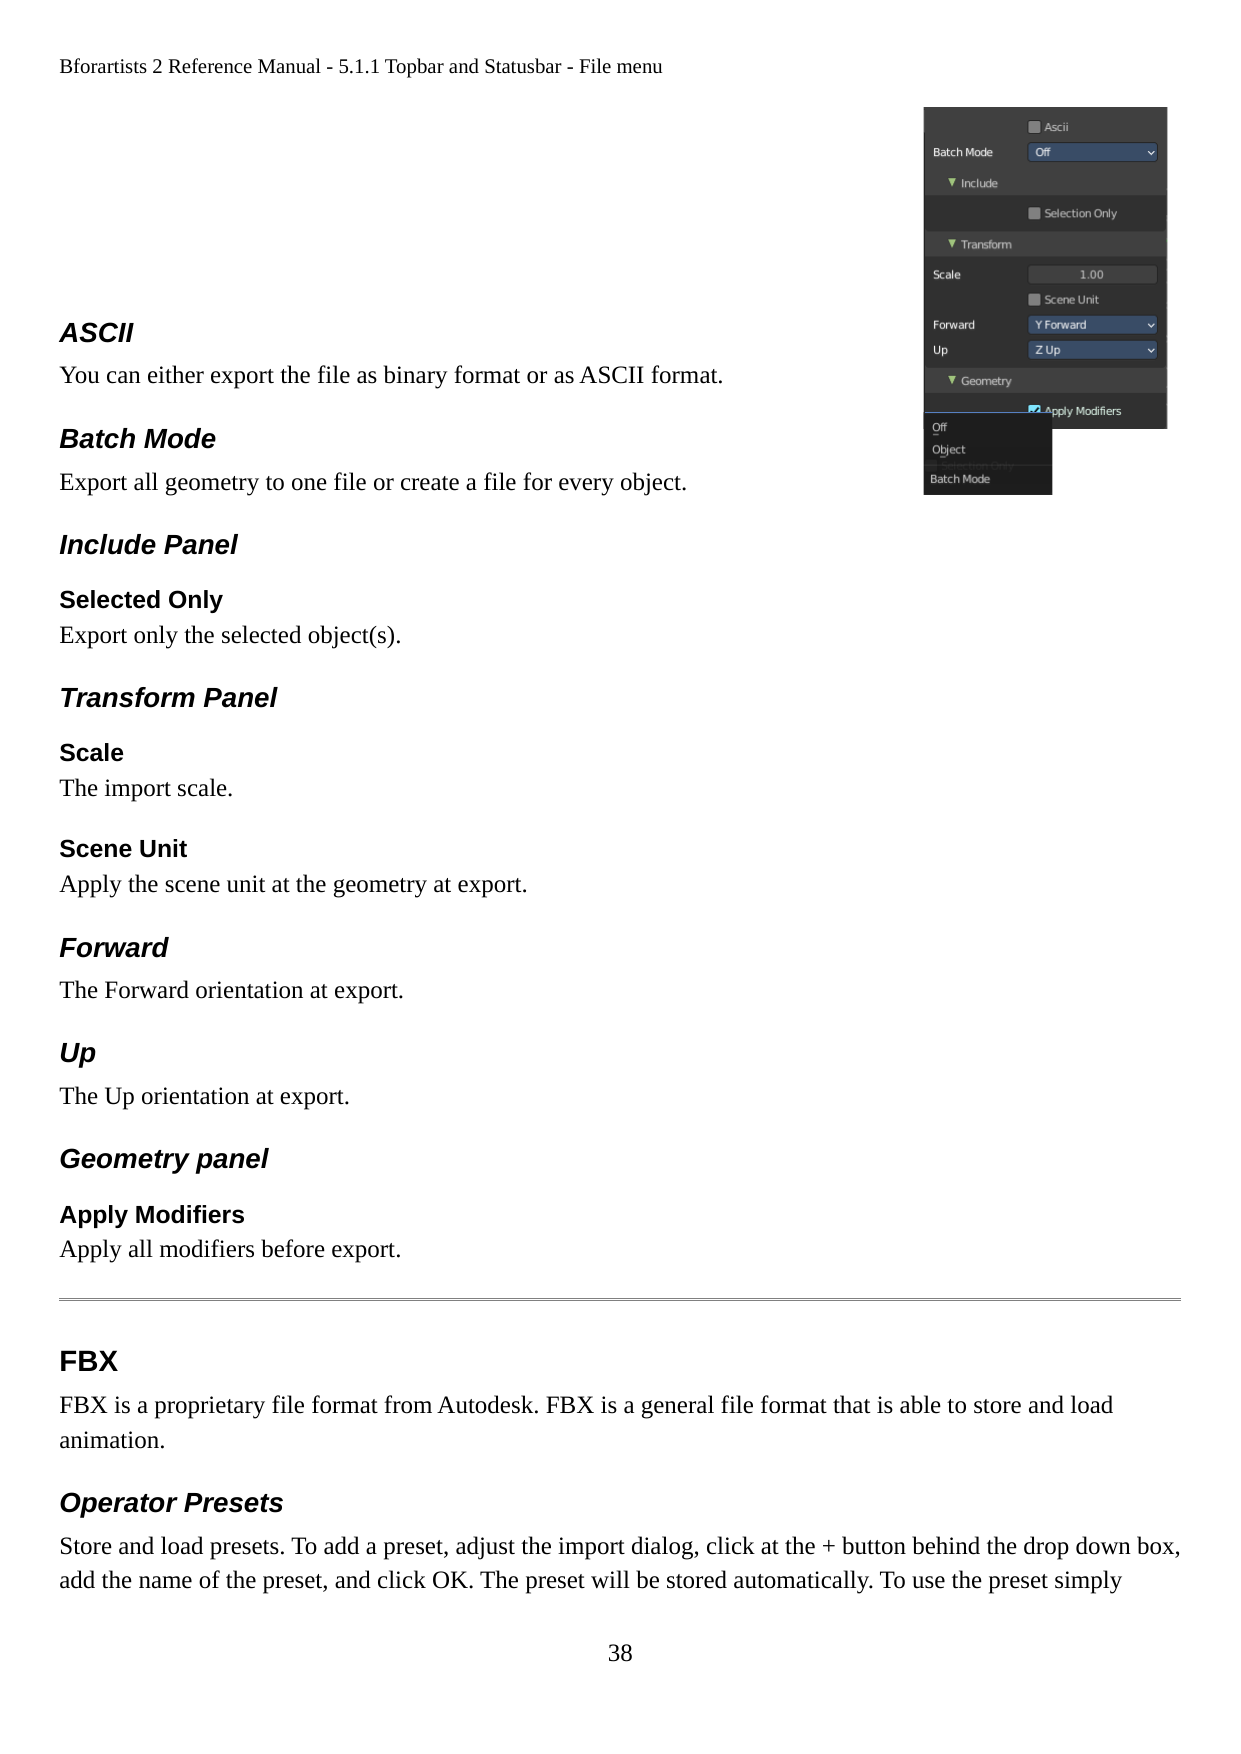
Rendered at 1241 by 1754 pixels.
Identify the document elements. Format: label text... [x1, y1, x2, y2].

text FBX is a proprietary file format from Autodesk. FBX is a general file format that is able to store and load animation. [59, 1391, 1181, 1454]
subtitle [1168, 316, 1181, 348]
subtitle Geometry panel [59, 1143, 1181, 1175]
subtitle Include Panel [59, 528, 1181, 560]
subtitle Scene Unit [59, 834, 1181, 863]
subtitle Apply Modifiers [59, 1200, 1181, 1228]
subtitle Forward [59, 931, 1181, 963]
subtitle Transform Panel [59, 681, 1181, 713]
text You can either export the file as binary format or as ASCII format. [59, 361, 923, 389]
text The Up orientation at export. [59, 1081, 1181, 1110]
subtitle Batch Mode [59, 422, 923, 454]
text The import scale. [59, 773, 1181, 802]
subtitle [1053, 422, 1181, 454]
subtitle Scale [59, 738, 1181, 767]
text Store and load presets. To add a preset, adjust the import dialog, click at the + button behind the drop down box, add the name of the preset, and click OK. The preset will be stored automatically. To use the preset simply [59, 1531, 1181, 1594]
text Export only the selected object(s). [59, 620, 1181, 648]
text The Forward orientation at export. [59, 975, 1181, 1004]
subtitle ASCII [59, 316, 923, 348]
subtitle Operator Presets [59, 1487, 1181, 1518]
text Apply all modifiers before export. [59, 1234, 1181, 1263]
picture [923, 107, 1168, 495]
subtitle Selected Only [59, 585, 1181, 613]
text Apply the scene unit at the geometry at export. [59, 869, 1181, 898]
subtitle Up [59, 1037, 1181, 1069]
subtitle FBX [59, 1344, 1181, 1378]
text Export all geometry to one file or create a file for every object. [59, 467, 923, 495]
text [1053, 467, 1181, 495]
